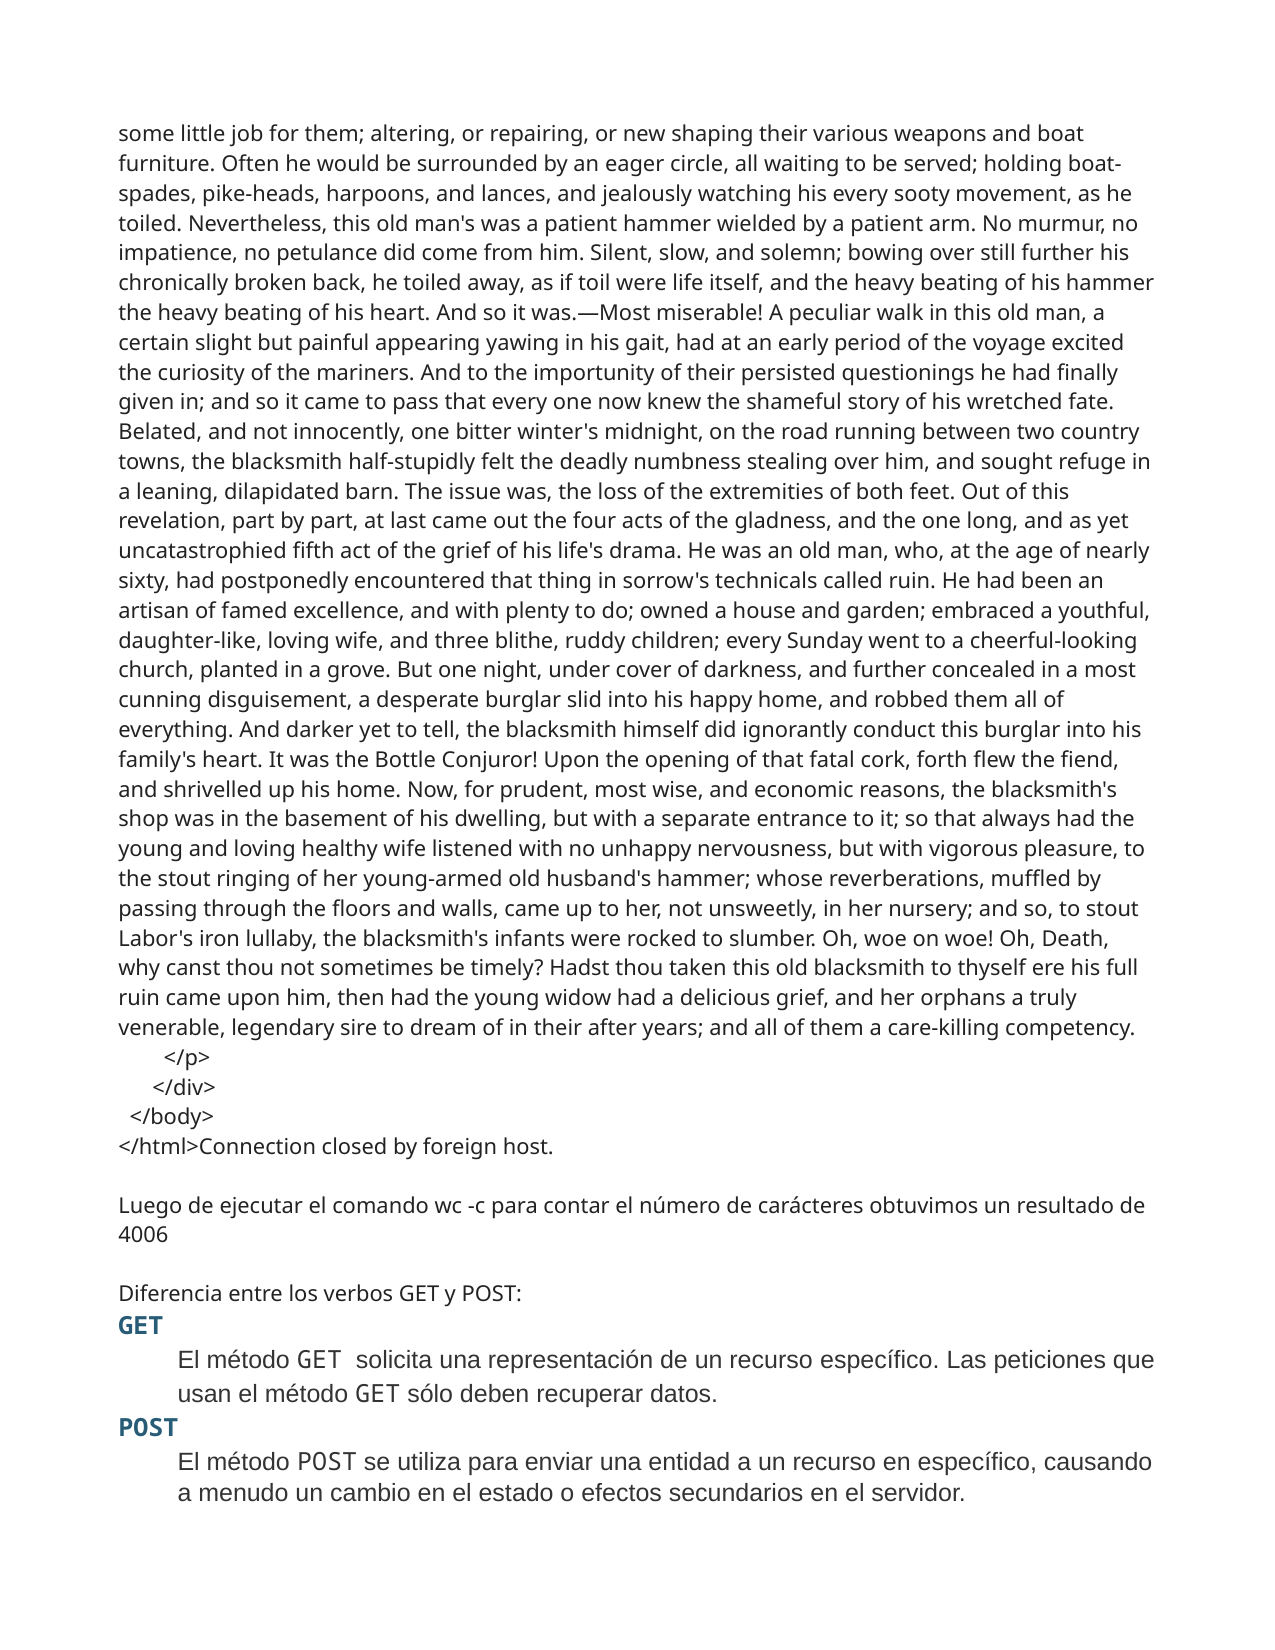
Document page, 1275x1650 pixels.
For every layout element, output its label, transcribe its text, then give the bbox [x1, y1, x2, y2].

subtitle POST [118, 1410, 1157, 1444]
text </body> [118, 1101, 1157, 1131]
list El método POST se utiliza para enviar una entidad a un recurso en específico, causando a menudo un cambio en el estado o efectos secundarios en el servidor. [177, 1444, 1157, 1507]
list El método GET solicita una representación de un recurso específico. Las peticiones que usan el método GET sólo deben recuperar datos. [177, 1342, 1157, 1410]
text Luego de ejecutar el comando wc -c para contar el número de carácteres obtuvimos un resultado de 4006 [118, 1189, 1157, 1249]
text some little job for them; altering, or repairing, or new shaping their various weapons and boat furniture. Often he would be surrounded by an eager circle, all waiting to be served; holding boat-spades, pike-heads, harpoons, and lances, and jealously watching his every sooty movement, as he toiled. Nevertheless, this old man's was a patient hammer wielded by a patient arm. No murmur, no impatience, no petulance did come from him. Silent, slow, and solemn; bowing over still further his chronically broken back, he toiled away, as if toil were life itself, and the heavy beating of his hammer the heavy beating of his heart. And so it was.—Most miserable! A peculiar walk in this old man, a certain slight but painful appearing yawing in his gait, had at an early period of the voyage excited the curiosity of the mariners. And to the importunity of their persisted questionings he had finally given in; and so it came to pass that every one now knew the shameful story of his wretched fate. Belated, and not innocently, one bitter winter's midnight, on the road running between two country towns, the blacksmith half-stupidly felt the deadly numbness stealing over him, and sought refuge in a leaning, dilapidated barn. The issue was, the loss of the extremities of both feet. Out of this revelation, part by part, at last came out the four acts of the gladness, and the one long, and as yet uncatastrophied fifth act of the grief of his life's drama. He was an old man, who, at the age of nearly sixty, had postponedly encountered that thing in sorrow's technicals called ruin. He had been an artisan of famed excellence, and with plenty to do; owned a house and garden; embraced a youthful, daughter-like, loving wife, and three blithe, ruddy children; every Sunday went to a cheerful-looking church, planted in a grove. But one night, under cover of darkness, and further concealed in a most cunning disguisement, a desperate burglar slid into his happy home, and robbed them all of everything. And darker yet to tell, the blacksmith himself did ignorantly conduct this burglar into his family's heart. It was the Bottle Conjuror! Upon the opening of that fatal cork, forth flew the fiend, and shrivelled up his home. Now, for prudent, most wise, and economic reasons, the blacksmith's shop was in the basement of his dwelling, but with a separate entrance to it; so that always had the young and loving healthy wife listened with no unhappy nervousness, but with vigorous pleasure, to the stout ringing of her young-armed old husband's hammer; whose reverberations, muffled by passing through the floors and walls, came up to her, not unsweetly, in her nursery; and so, to stout Labor's iron lullaby, the blacksmith's infants were rocked to slumber. Oh, woe on woe! Oh, Death, why canst thou not sometimes be timely? Hadst thou taken this old blacksmith to thyself ere his full ruin came upon him, then had the young widow had a delicious grief, and her orphans a truly venerable, legendary sire to dream of in their after years; and all of them a care-killing competency. [118, 118, 1157, 1042]
text </div> [118, 1071, 1157, 1101]
text </html>Connection closed by foreign host. [118, 1131, 1157, 1161]
text Diferencia entre los verbos GET y POST: [118, 1278, 1157, 1308]
text </p> [118, 1042, 1157, 1071]
subtitle GET [118, 1308, 1157, 1342]
